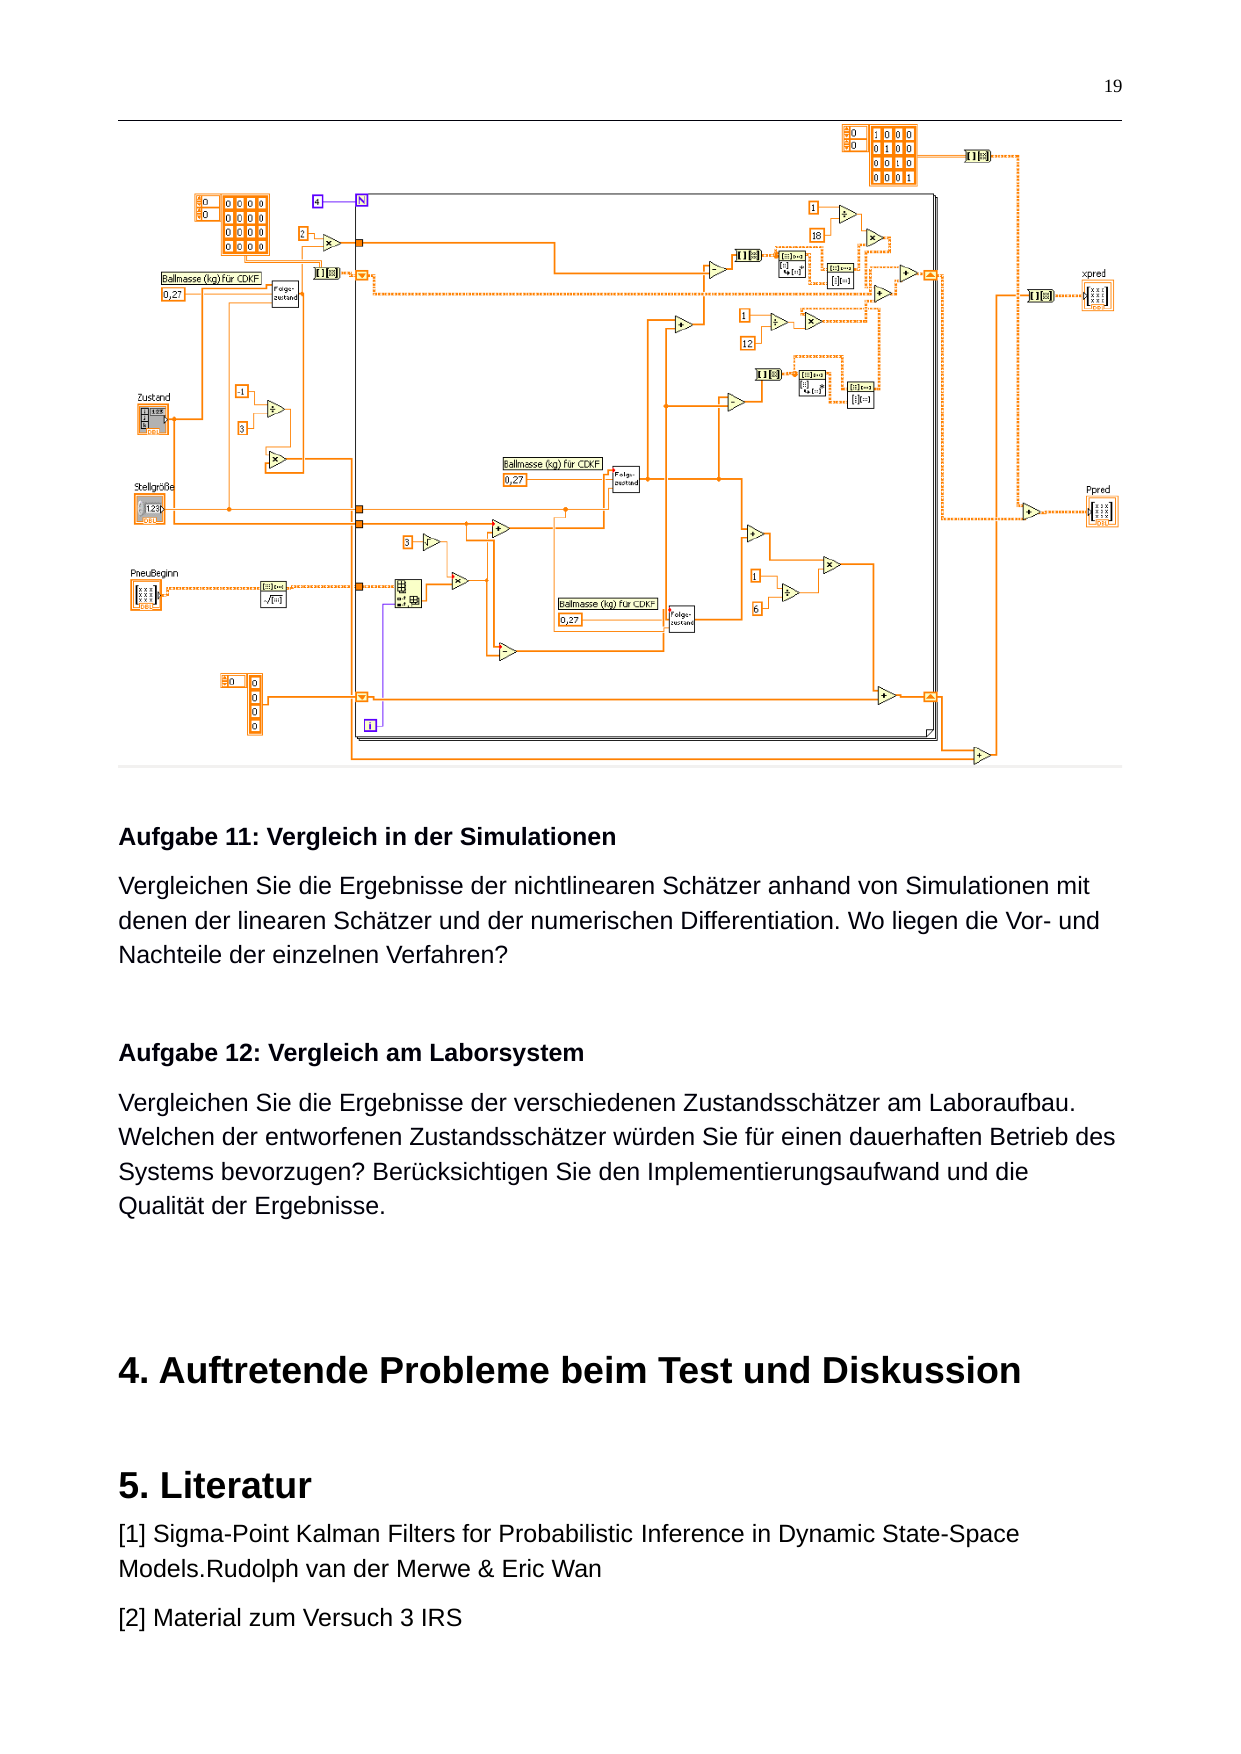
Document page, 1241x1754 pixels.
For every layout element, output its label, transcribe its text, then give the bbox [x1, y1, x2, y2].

text Aufgabe 11: Vergleich in der Simulationen [118, 822, 1122, 851]
text Vergleichen Sie die Ergebnisse der verschiedenen Zustandsschätzer am Laboraufbau. Welchen der entworfenen Zustandsschätzer würden Sie für einen dauerhaften Betrieb des Systems bevorzugen? Berücksichtigen Sie den Implementierungsaufwand und die Qualität der Ergebnisse. [118, 1087, 1122, 1220]
title 5. Literatur [118, 1464, 1122, 1507]
title 4. Auftretende Probleme beim Test und Diskussion [118, 1348, 1122, 1392]
picture [118, 121, 1123, 768]
text Vergleichen Sie die Ergebnisse der nichtlinearen Schätzer anhand von Simulationen mit denen der linearen Schätzer und der numerischen Differentiation. Wo liegen die Vor- und Nachteile der einzelnen Verfahren? [118, 871, 1122, 969]
text [1] Sigma-Point Kalman Filters for Probabilistic Inference in Dynamic State-Space Models.Rudolph van der Merwe & Eric Wan [118, 1519, 1122, 1582]
text [2] Material zum Versuch 3 IRS [118, 1603, 1122, 1632]
text Aufgabe 12: Vergleich am Laborsystem [118, 1038, 1122, 1067]
